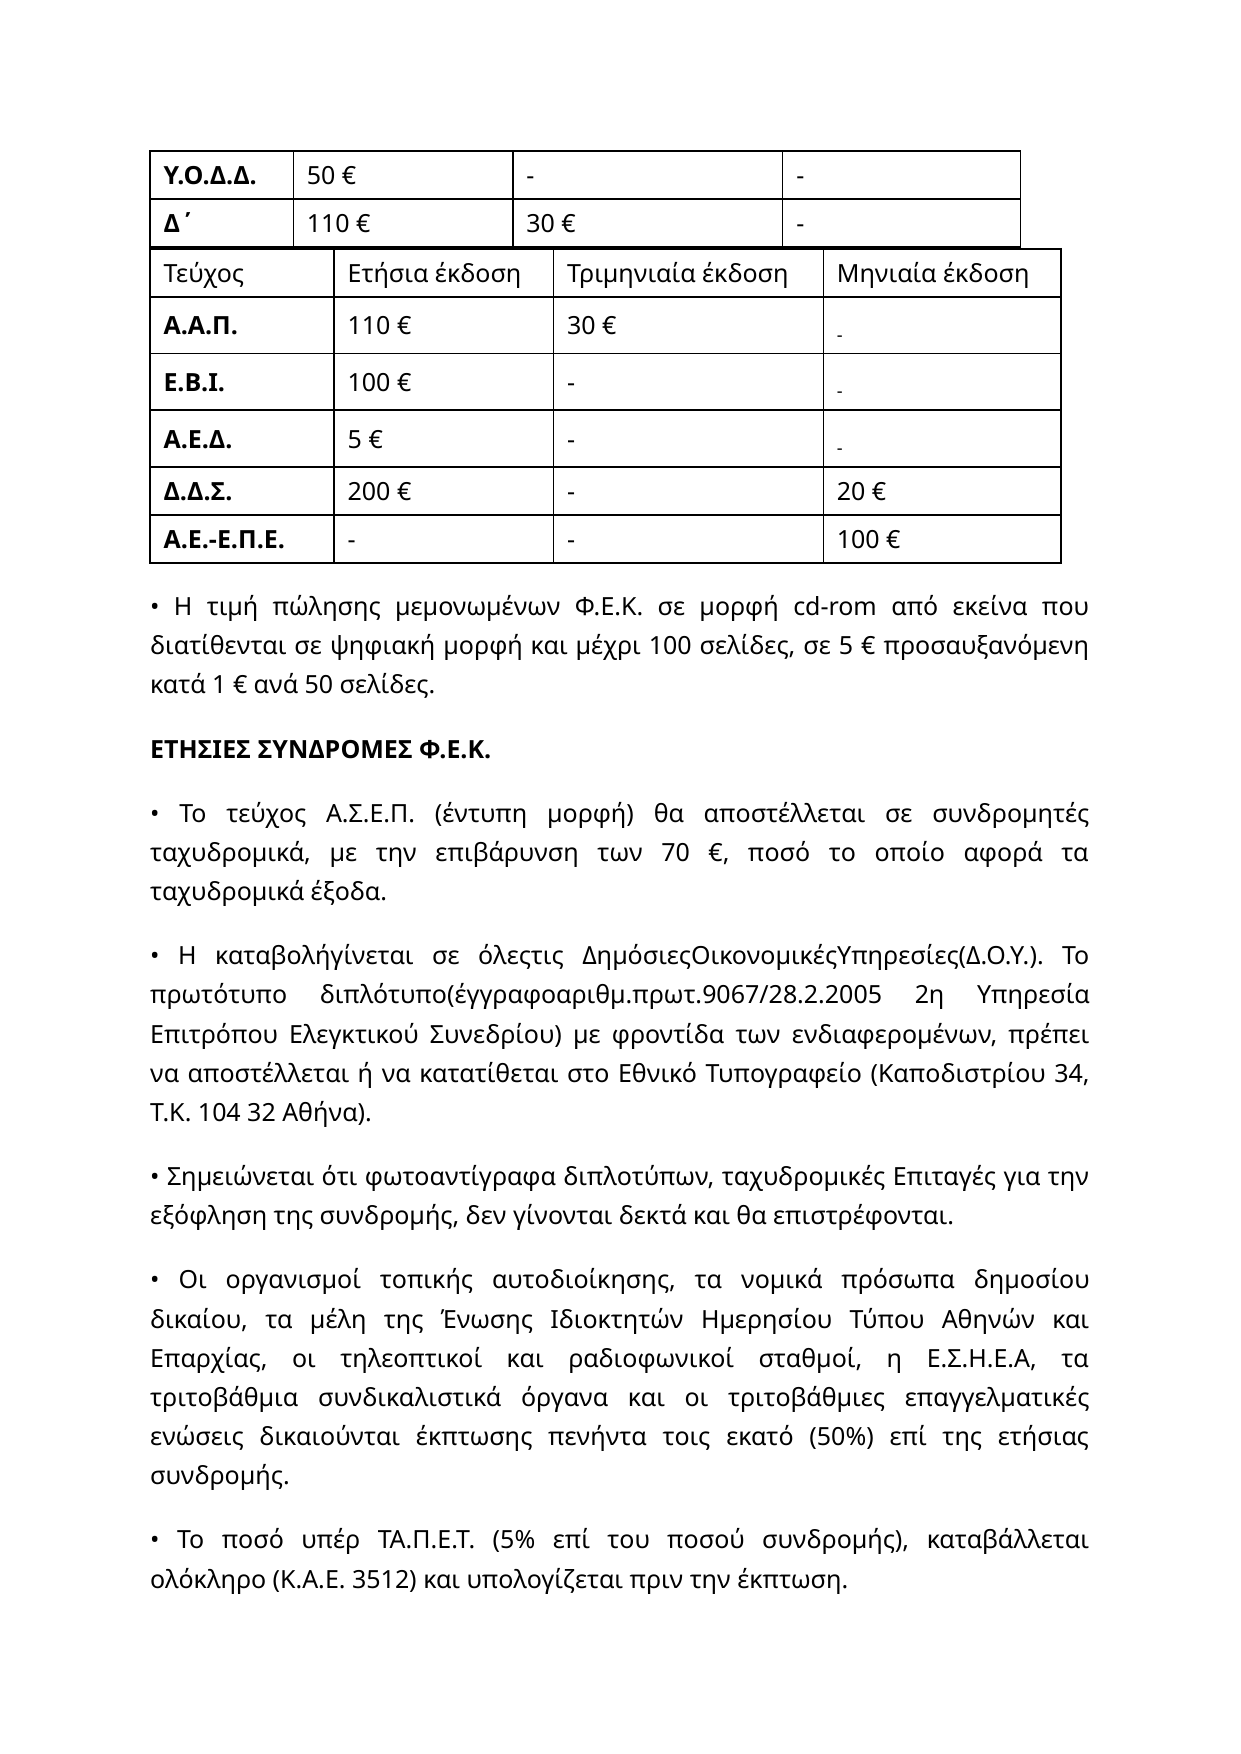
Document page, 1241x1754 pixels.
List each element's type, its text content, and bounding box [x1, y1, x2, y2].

table_cell 5 € [335, 411, 553, 466]
table_cell - [783, 200, 1020, 246]
table_cell 30 € [554, 298, 823, 353]
table_cell Α.Ε.Δ. [151, 411, 333, 466]
text • Η καταβολήγίνεται σε όλεςτις ΔημόσιεςΟικονομικέςΥπηρεσίες(Δ.Ο.Υ.). Το πρωτότυπο διπλότυπο(έγγραφοαριθμ.πρωτ.9067/28.2.2005 2η Υπηρεσία Επιτρόπου Ελεγκτικού Συνεδρίου) με φροντίδα των ενδιαφερομένων, πρέπει να αποστέλλεται ή να κατατίθεται στο Εθνικό Τυπογραφείο (Καποδιστρίου 34, Τ.Κ. 104 32 Αθήνα). [150, 938, 1090, 1129]
table_cell 200 € [335, 468, 553, 514]
table_header Ετήσια έκδοση [335, 250, 553, 296]
table_cell - [514, 152, 782, 198]
table_cell - [554, 354, 823, 409]
table_cell - [335, 516, 553, 562]
table_cell - [554, 516, 823, 562]
table_cell Δ΄ [151, 200, 293, 246]
table_cell Ε.Β.Ι. [151, 354, 333, 409]
text • Το ποσό υπέρ ΤΑ.Π.Ε.Τ. (5% επί του ποσού συνδρομής), καταβάλλεται ολόκληρο (Κ.Α.Ε. 3512) και υπολογίζεται πριν την έκπτωση. [150, 1522, 1090, 1595]
table_cell 110 € [335, 298, 553, 353]
table_cell Α.Α.Π. [151, 298, 333, 353]
table_cell 30 € [514, 200, 782, 246]
table_cell - [824, 411, 1060, 466]
text ΕΤΗΣΙΕΣ ΣΥΝΔΡΟΜΕΣ Φ.Ε.Κ. [150, 731, 1090, 765]
text • Το τεύχος Α.Σ.Ε.Π. (έντυπη μορφή) θα αποστέλλεται σε συνδρομητές ταχυδρομικά, με την επιβάρυνση των 70 €, ποσό το οποίο αφορά τα ταχυδρομικά έξοδα. [150, 795, 1090, 908]
table_header Τριμηνιαία έκδοση [554, 250, 823, 296]
table_header Μηνιαία έκδοση [824, 250, 1060, 296]
table_cell 100 € [824, 516, 1060, 562]
table_header Τεύχος [151, 250, 333, 296]
table_cell - [824, 298, 1060, 353]
table_cell - [824, 354, 1060, 409]
table_cell 20 € [824, 468, 1060, 514]
table_cell Δ.Δ.Σ. [151, 468, 333, 514]
table_cell 100 € [335, 354, 553, 409]
text • Σημειώνεται ότι φωτοαντίγραφα διπλοτύπων, ταχυδρομικές Επιταγές για την εξόφληση της συνδρομής, δεν γίνονται δεκτά και θα επιστρέφονται. [150, 1159, 1090, 1232]
text • Η τιμή πώλησης μεμονωμένων Φ.Ε.Κ. σε μορφή cd-rom από εκείνα που διατίθενται σε ψηφιακή μορφή και μέχρι 100 σελίδες, σε 5 € προσαυξανόμενη κατά 1 € ανά 50 σελίδες. [150, 589, 1090, 701]
table_cell - [783, 152, 1020, 198]
table_cell 110 € [294, 200, 512, 246]
table_cell 50 € [294, 152, 512, 198]
table_cell Υ.Ο.Δ.Δ. [151, 152, 293, 198]
table_cell - [554, 468, 823, 514]
table_cell - [554, 411, 823, 466]
table_cell Α.Ε.-Ε.Π.Ε. [151, 516, 333, 562]
text • Οι οργανισμοί τοπικής αυτοδιοίκησης, τα νομικά πρόσωπα δημοσίου δικαίου, τα μέλη της Ένωσης Ιδιοκτητών Ημερησίου Τύπου Αθηνών και Επαρχίας, οι τηλεοπτικοί και ραδιοφωνικοί σταθμοί, η Ε.Σ.Η.Ε.Α, τα τριτοβάθμια συνδικαλιστικά όργανα και οι τριτοβάθμιες επαγγελματικές ενώσεις δικαιούνται έκπτωσης πενήντα τοις εκατό (50%) επί της ετήσιας συνδρομής. [150, 1262, 1090, 1492]
